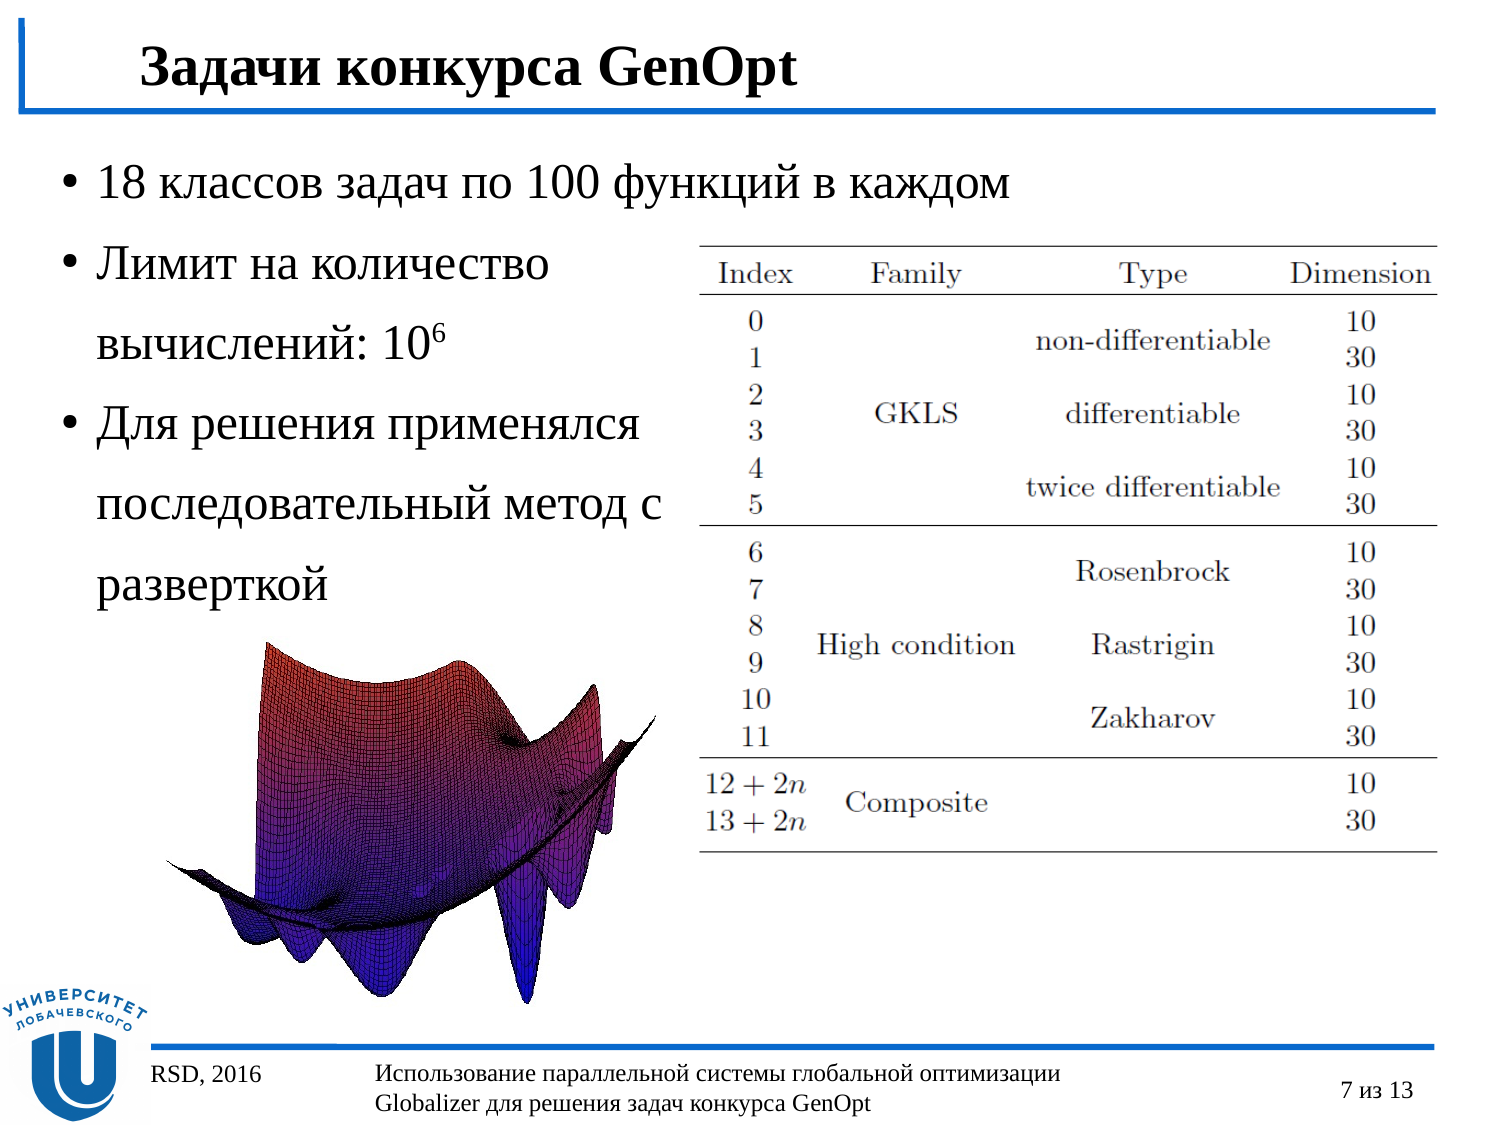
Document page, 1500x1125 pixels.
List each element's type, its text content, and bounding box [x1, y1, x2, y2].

text_box Задачи конкурса GenOpt [124, 24, 1400, 100]
text_box 18 классов задач по 100 функций в каждом Лимит на количество вычислений: 106 Для решения применялся последовательный метод с разверткой [45, 147, 1396, 853]
picture [671, 237, 1456, 871]
picture [165, 853, 661, 1013]
picture [0, 984, 151, 1125]
